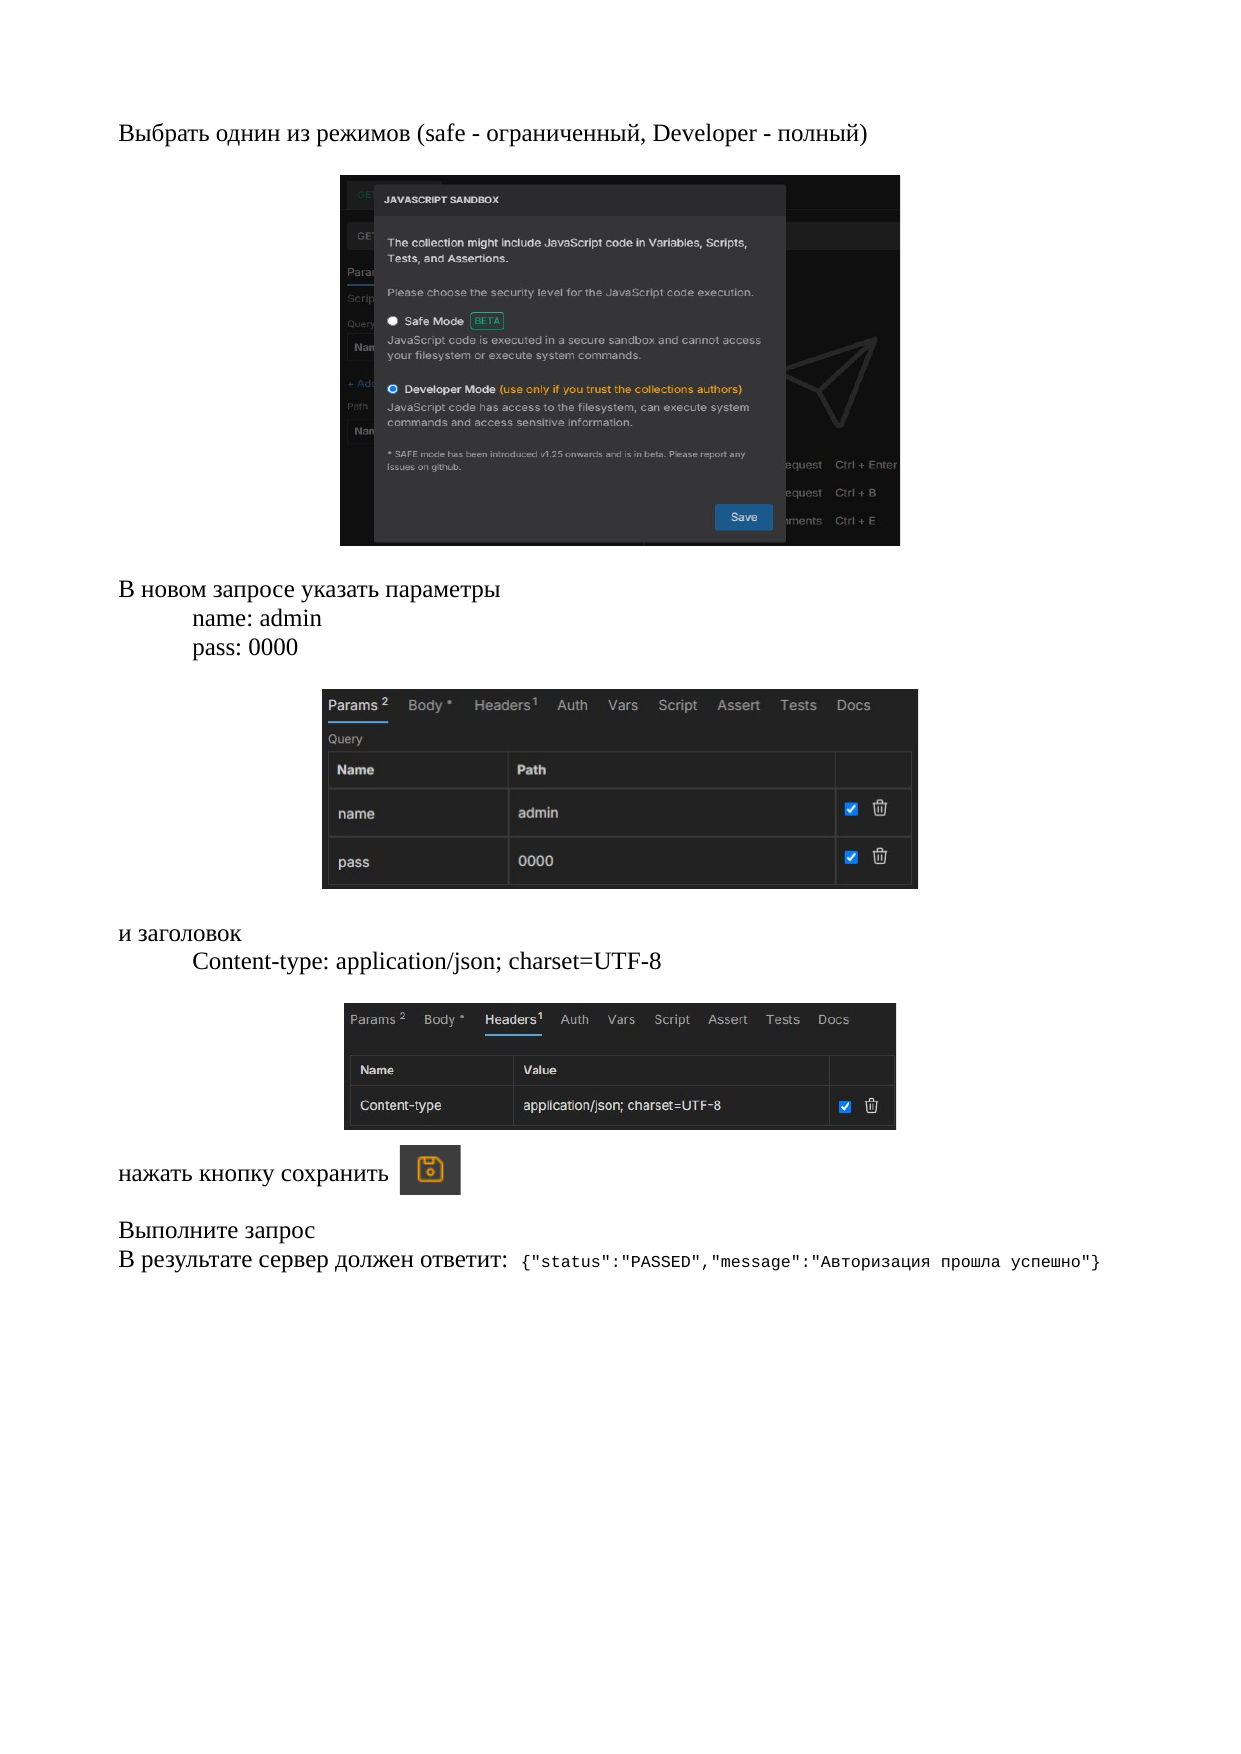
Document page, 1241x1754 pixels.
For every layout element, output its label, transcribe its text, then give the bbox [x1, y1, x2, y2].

text и заголовок [118, 918, 1122, 946]
picture [322, 689, 919, 889]
text нажать кнопку сохранить [118, 1158, 399, 1187]
text В результате сервер должен ответит: {"status":"PASSED","message":"Авторизация прошла успешно"} [118, 1244, 1122, 1273]
text Content-type: application/json; charset=UTF-8 [118, 946, 1122, 975]
text В новом запросе указать параметры [118, 574, 1122, 603]
picture [399, 1145, 461, 1195]
text name: admin [118, 603, 1122, 632]
text pass: 0000 [118, 632, 1122, 661]
text Выбрать однин из режимов (safe - ограниченный, Developer - полный) [118, 118, 1122, 147]
text Выполните запрос [118, 1216, 1122, 1244]
picture [344, 1003, 897, 1130]
text [461, 1158, 1122, 1187]
picture [340, 175, 901, 546]
